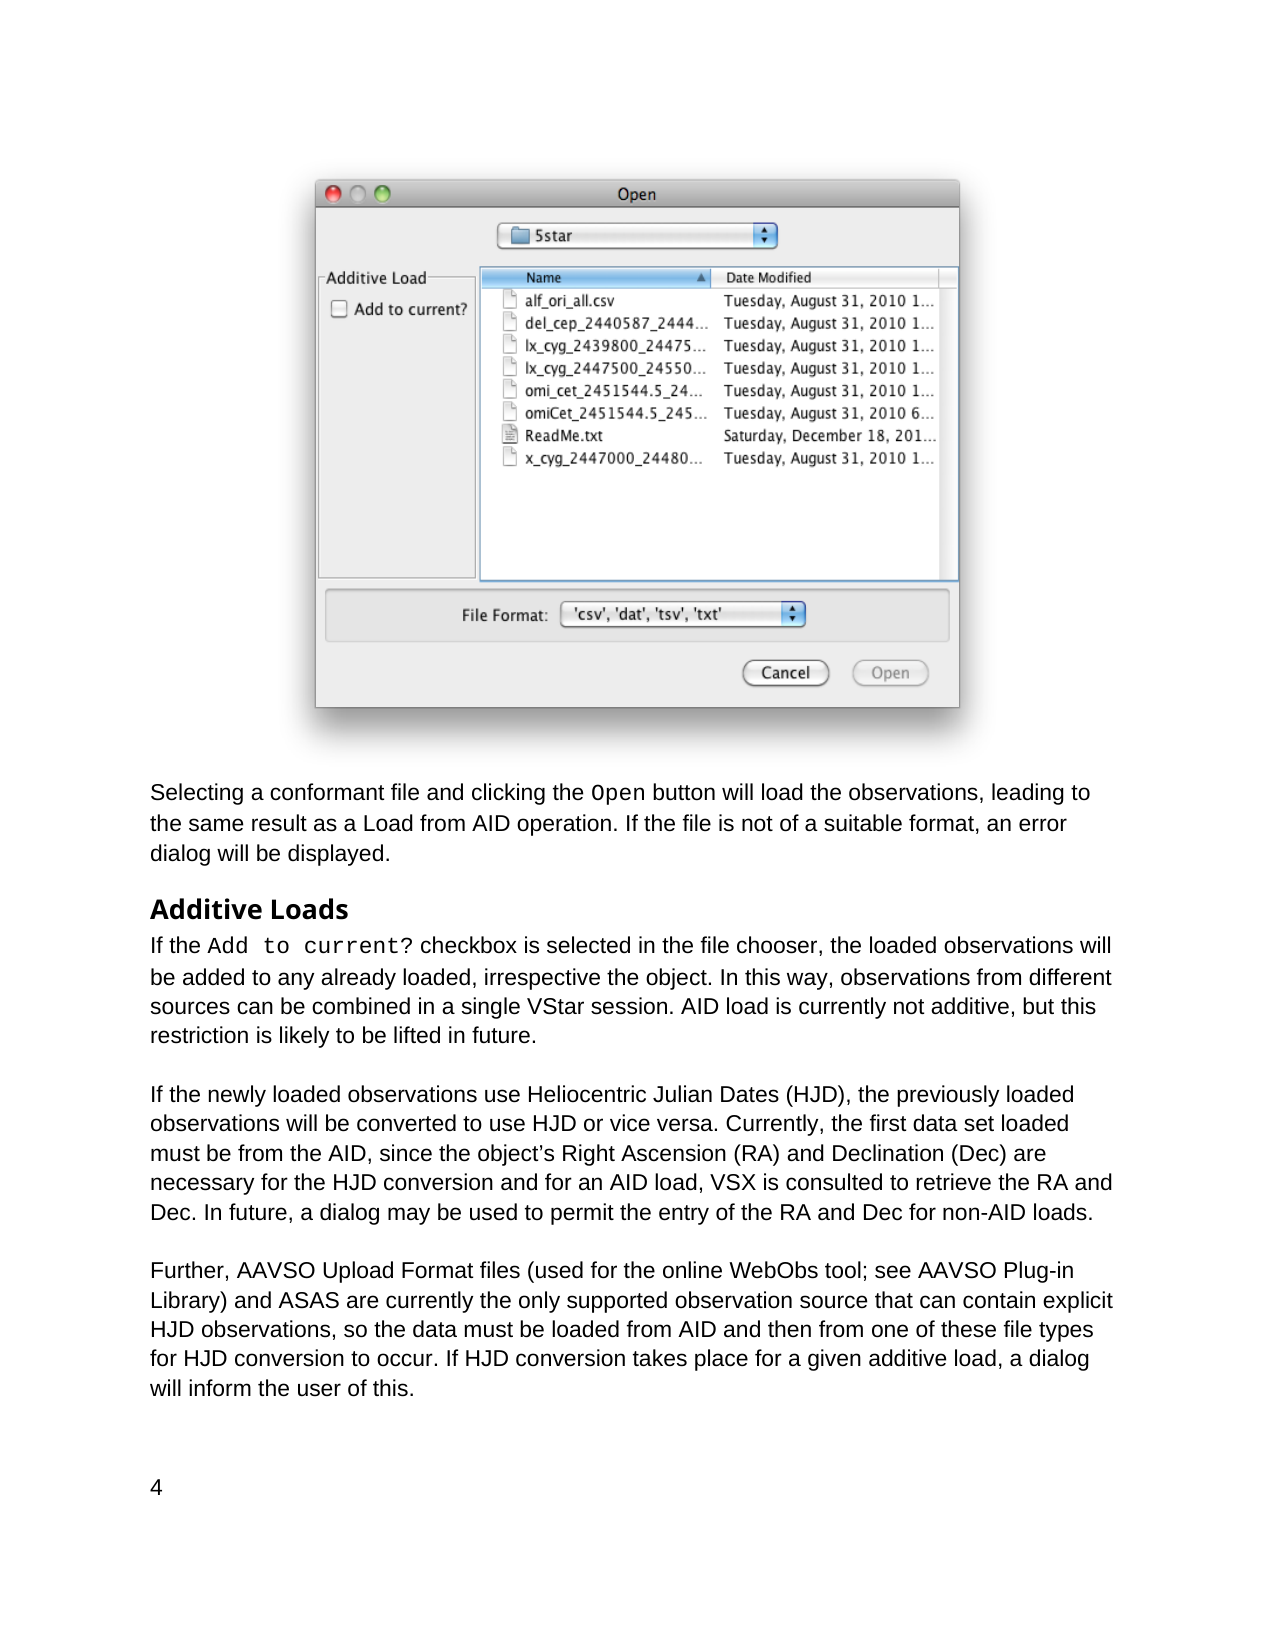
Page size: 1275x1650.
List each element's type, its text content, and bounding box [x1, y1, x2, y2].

subtitle Additive Loads [150, 890, 1125, 927]
text If the Add to current? checkbox is selected in the file chooser, the loaded observations will be added to any already loaded, irrespective the object. In this way, observations from different sources can be combined in a single VStar session. AID load is currently not additive, but this restriction is likely to be lifted in future. [150, 933, 1125, 1048]
text If the newly loaded observations use Heliocentric Julian Dates (HJD), the previously loaded observations will be converted to use HJD or vice versa. Currently, the first data set loaded must be from the AID, since the object’s Right Ascension (RA) and Declination (Dec) are necessary for the HJD conversion and for an AID load, VSX is consulted to retrieve the RA and Dec. In future, a dialog may be used to permit the entry of the RA and Dec for non-AID loads. [150, 1082, 1125, 1225]
text Further, AAVSO Upload Format files (used for the online WebObs tool; see AAVSO Plug-in Library) and ASAS are currently the only supported observation source that can contain explicit HJD observations, so the data must be loaded from AID and then from one of these file types for HJD conversion to occur. If HJD conversion takes place for a given additive load, a dialog will inform the user of this. [150, 1258, 1125, 1401]
text Selecting a conformant file and clicking the Open button will load the observations, leading to the same result as a Load from AID operation. If the file is not of a suitable format, an error dialog will be displayed. [150, 779, 1125, 866]
picture [269, 150, 1006, 776]
